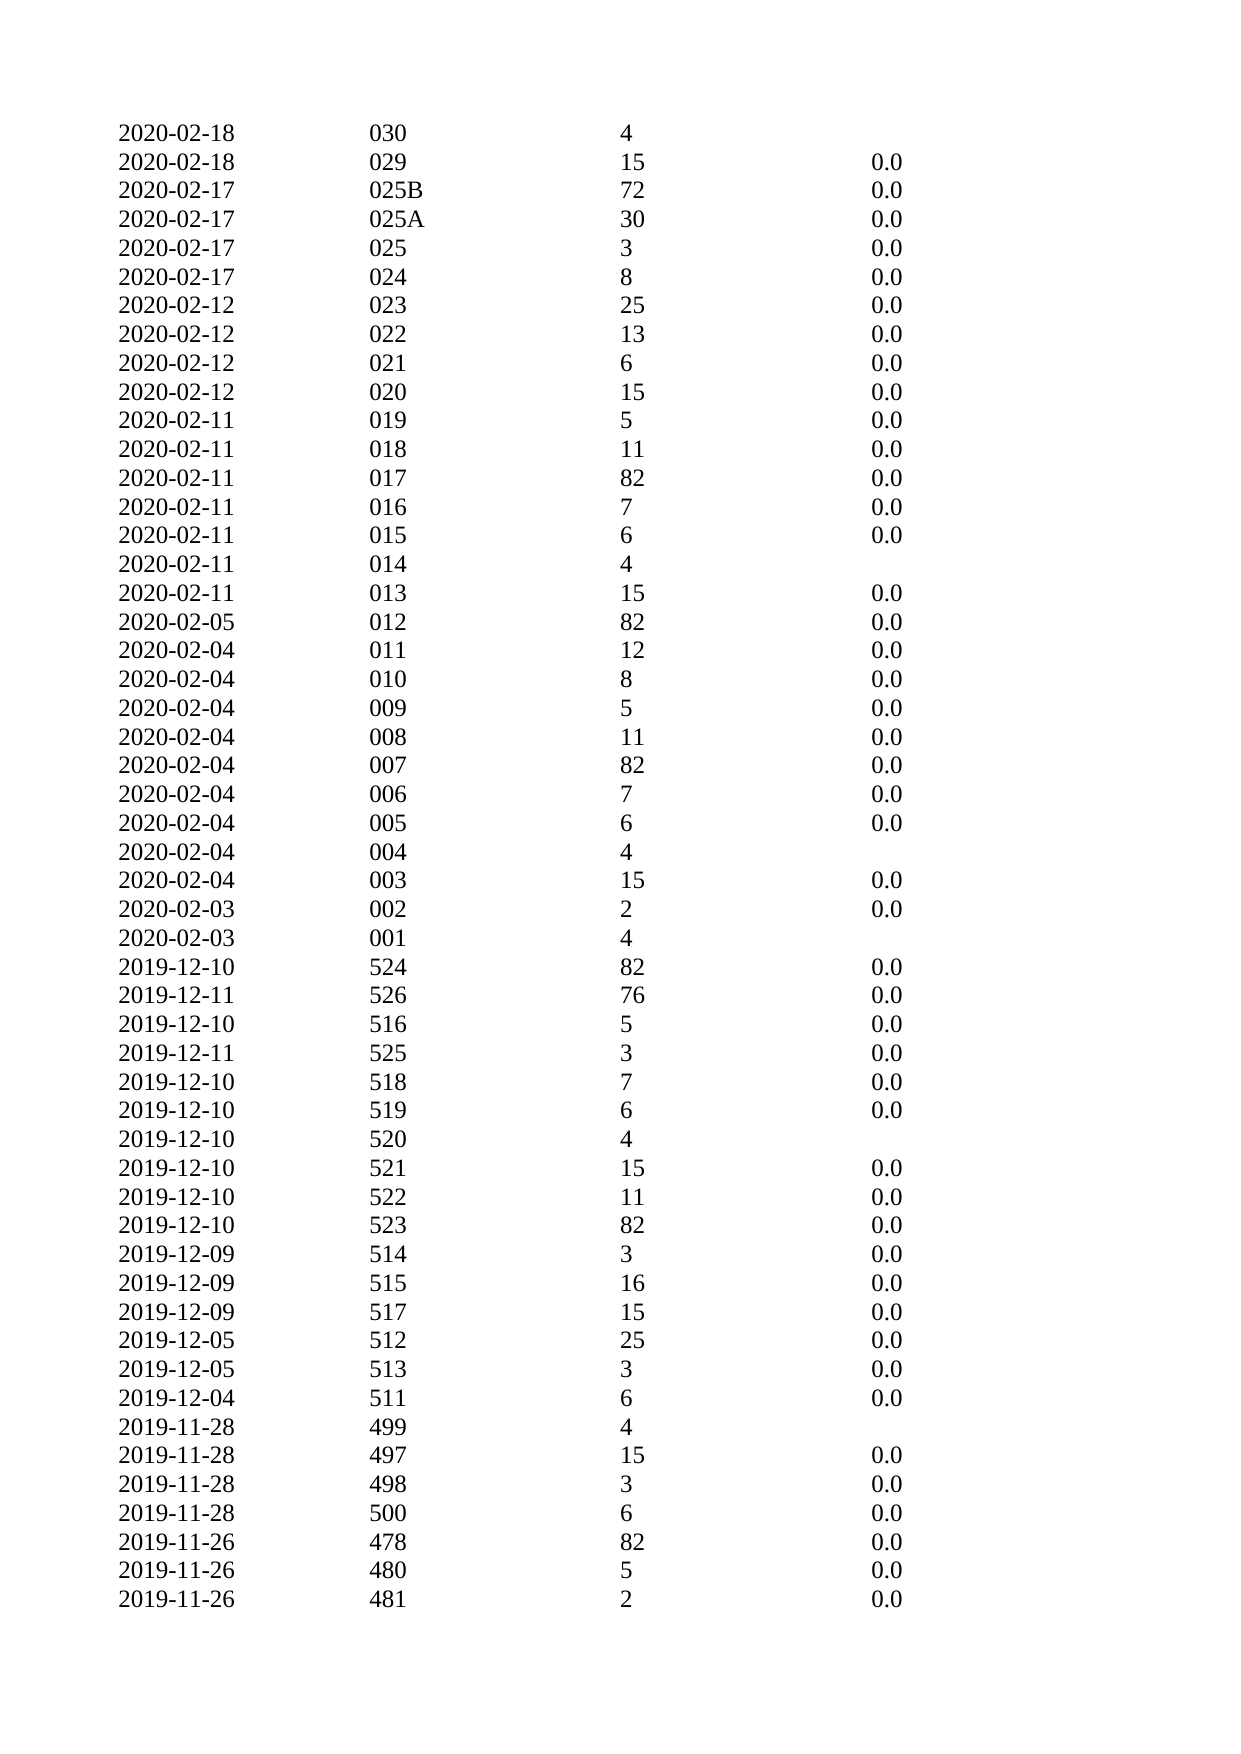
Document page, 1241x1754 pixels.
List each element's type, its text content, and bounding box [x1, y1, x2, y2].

table_cell 6 [620, 808, 871, 837]
table_cell 0.0 [871, 1326, 1122, 1354]
table_cell 2 [620, 894, 871, 923]
table_cell 4 [620, 1124, 871, 1153]
table_cell 0.0 [871, 866, 1122, 894]
table_cell 018 [369, 434, 620, 463]
table_cell 009 [369, 693, 620, 722]
table_cell 11 [620, 722, 871, 751]
table_cell 2019-11-28 [118, 1441, 369, 1469]
table_cell 0.0 [871, 894, 1122, 923]
table_cell 7 [620, 779, 871, 808]
table_cell 025 [369, 233, 620, 262]
table_cell 0.0 [871, 1527, 1122, 1556]
table_cell 0.0 [871, 1354, 1122, 1383]
table_cell 3 [620, 1469, 871, 1498]
table_cell 15 [620, 1153, 871, 1182]
table_cell 008 [369, 722, 620, 751]
table_cell 0.0 [871, 1584, 1122, 1613]
table_cell 5 [620, 1009, 871, 1038]
table_cell 2019-12-10 [118, 1124, 369, 1153]
table_cell 0.0 [871, 607, 1122, 636]
table_cell 2019-12-10 [118, 952, 369, 981]
table_cell [871, 118, 1122, 147]
table_cell 017 [369, 463, 620, 492]
table_cell 2020-02-11 [118, 521, 369, 549]
table_cell 3 [620, 1239, 871, 1268]
table_cell 6 [620, 1096, 871, 1124]
table_cell 0.0 [871, 1498, 1122, 1527]
table_cell 0.0 [871, 1297, 1122, 1326]
table_cell 2019-12-05 [118, 1326, 369, 1354]
table_cell 006 [369, 779, 620, 808]
table_cell 012 [369, 607, 620, 636]
table_cell 7 [620, 492, 871, 521]
table_cell 0.0 [871, 636, 1122, 664]
table_cell 2020-02-04 [118, 866, 369, 894]
table_cell 023 [369, 291, 620, 319]
table_cell 481 [369, 1584, 620, 1613]
table_cell 2020-02-17 [118, 262, 369, 291]
table_cell 5 [620, 693, 871, 722]
table_cell 0.0 [871, 291, 1122, 319]
table_cell 2020-02-11 [118, 492, 369, 521]
table_cell 2020-02-04 [118, 837, 369, 866]
table_cell 15 [620, 147, 871, 176]
table_cell 0.0 [871, 147, 1122, 176]
table_cell 0.0 [871, 348, 1122, 377]
table_cell 4 [620, 837, 871, 866]
table_cell 0.0 [871, 808, 1122, 837]
table_cell 0.0 [871, 1383, 1122, 1412]
table_cell 5 [620, 406, 871, 434]
table_cell 478 [369, 1527, 620, 1556]
table_cell 0.0 [871, 578, 1122, 607]
table_cell 518 [369, 1067, 620, 1096]
table_cell 82 [620, 1527, 871, 1556]
table_cell 82 [620, 1211, 871, 1239]
table_cell 2019-12-10 [118, 1153, 369, 1182]
table_cell 2020-02-03 [118, 923, 369, 952]
table_cell [871, 837, 1122, 866]
table_cell 12 [620, 636, 871, 664]
table_cell 82 [620, 607, 871, 636]
table_cell 2020-02-11 [118, 549, 369, 578]
table_cell 2 [620, 1584, 871, 1613]
table_cell 525 [369, 1038, 620, 1067]
table_cell 522 [369, 1182, 620, 1211]
table_cell 2019-11-26 [118, 1527, 369, 1556]
table_cell 520 [369, 1124, 620, 1153]
table_cell 0.0 [871, 434, 1122, 463]
table_cell 2019-12-10 [118, 1067, 369, 1096]
table_cell 515 [369, 1268, 620, 1297]
table_cell 4 [620, 118, 871, 147]
table_cell 8 [620, 664, 871, 693]
table_cell 8 [620, 262, 871, 291]
table_cell 0.0 [871, 1441, 1122, 1469]
table_cell 500 [369, 1498, 620, 1527]
table_cell 0.0 [871, 463, 1122, 492]
table_cell 2020-02-05 [118, 607, 369, 636]
table_cell 2020-02-03 [118, 894, 369, 923]
table_cell 029 [369, 147, 620, 176]
table_cell 2019-11-26 [118, 1556, 369, 1584]
table_cell 2020-02-04 [118, 779, 369, 808]
table_cell 4 [620, 1412, 871, 1441]
table_cell 16 [620, 1268, 871, 1297]
table_cell 4 [620, 549, 871, 578]
table_cell 0.0 [871, 1182, 1122, 1211]
table_cell 2019-12-05 [118, 1354, 369, 1383]
table_cell 2020-02-17 [118, 233, 369, 262]
table_cell 2020-02-17 [118, 176, 369, 204]
table_cell 007 [369, 751, 620, 779]
table_cell 82 [620, 463, 871, 492]
table_cell 15 [620, 866, 871, 894]
table_cell 2019-12-11 [118, 1038, 369, 1067]
table_cell 0.0 [871, 1009, 1122, 1038]
table_cell 11 [620, 1182, 871, 1211]
table_cell [871, 549, 1122, 578]
table_cell 0.0 [871, 1211, 1122, 1239]
table_cell 0.0 [871, 176, 1122, 204]
table_cell 2020-02-12 [118, 319, 369, 348]
table_cell 0.0 [871, 1268, 1122, 1297]
table_cell 4 [620, 923, 871, 952]
table_cell 002 [369, 894, 620, 923]
table_cell 2019-12-10 [118, 1211, 369, 1239]
table_cell 2020-02-04 [118, 808, 369, 837]
table_cell 499 [369, 1412, 620, 1441]
table_cell 0.0 [871, 1038, 1122, 1067]
table_cell 2020-02-04 [118, 636, 369, 664]
table_cell 003 [369, 866, 620, 894]
table_cell 2019-11-26 [118, 1584, 369, 1613]
table_cell 015 [369, 521, 620, 549]
table_cell 82 [620, 952, 871, 981]
table_cell 011 [369, 636, 620, 664]
table_cell 2020-02-04 [118, 722, 369, 751]
table_cell 021 [369, 348, 620, 377]
table_cell 0.0 [871, 952, 1122, 981]
table_cell 6 [620, 348, 871, 377]
table_cell 0.0 [871, 406, 1122, 434]
table_cell 2020-02-04 [118, 693, 369, 722]
table_cell 0.0 [871, 204, 1122, 233]
table_cell 013 [369, 578, 620, 607]
table_cell 6 [620, 521, 871, 549]
table_cell 0.0 [871, 1556, 1122, 1584]
table_cell 2019-12-09 [118, 1268, 369, 1297]
table_cell 030 [369, 118, 620, 147]
table_cell 014 [369, 549, 620, 578]
table_cell 512 [369, 1326, 620, 1354]
table_cell 514 [369, 1239, 620, 1268]
table_cell 0.0 [871, 1153, 1122, 1182]
table_cell 0.0 [871, 1096, 1122, 1124]
table_cell 2019-12-11 [118, 981, 369, 1009]
table_cell 2020-02-11 [118, 463, 369, 492]
table_cell [871, 923, 1122, 952]
table_cell 15 [620, 578, 871, 607]
table_cell 016 [369, 492, 620, 521]
table_cell 2019-12-09 [118, 1239, 369, 1268]
table_cell 2020-02-04 [118, 664, 369, 693]
table_cell 0.0 [871, 1067, 1122, 1096]
table_cell 001 [369, 923, 620, 952]
table_cell 2020-02-11 [118, 578, 369, 607]
table_cell 25 [620, 291, 871, 319]
table_cell 5 [620, 1556, 871, 1584]
table_cell 498 [369, 1469, 620, 1498]
table_cell 0.0 [871, 521, 1122, 549]
table_cell 2019-12-09 [118, 1297, 369, 1326]
table_cell 517 [369, 1297, 620, 1326]
table_cell 521 [369, 1153, 620, 1182]
table_cell 2019-11-28 [118, 1498, 369, 1527]
table_cell 526 [369, 981, 620, 1009]
table_cell 004 [369, 837, 620, 866]
table_cell 7 [620, 1067, 871, 1096]
table_cell 3 [620, 233, 871, 262]
table_cell 15 [620, 1297, 871, 1326]
table_cell 2020-02-12 [118, 291, 369, 319]
table_cell 022 [369, 319, 620, 348]
table_cell 2020-02-12 [118, 348, 369, 377]
table_cell 2019-12-04 [118, 1383, 369, 1412]
table_cell 025B [369, 176, 620, 204]
table_cell 2019-12-10 [118, 1009, 369, 1038]
table_cell 0.0 [871, 722, 1122, 751]
table_cell 513 [369, 1354, 620, 1383]
table_cell 0.0 [871, 319, 1122, 348]
table_cell 019 [369, 406, 620, 434]
table_cell 0.0 [871, 1469, 1122, 1498]
table_cell 6 [620, 1383, 871, 1412]
table_cell 480 [369, 1556, 620, 1584]
table_cell 82 [620, 751, 871, 779]
table_cell 497 [369, 1441, 620, 1469]
table_cell 2020-02-04 [118, 751, 369, 779]
table_cell 523 [369, 1211, 620, 1239]
table_cell 025A [369, 204, 620, 233]
table_cell 2020-02-18 [118, 147, 369, 176]
table_cell 2020-02-11 [118, 406, 369, 434]
table_cell 30 [620, 204, 871, 233]
table_cell 2020-02-11 [118, 434, 369, 463]
table_cell 6 [620, 1498, 871, 1527]
table_cell [871, 1124, 1122, 1153]
table_cell 2019-11-28 [118, 1469, 369, 1498]
table_cell 11 [620, 434, 871, 463]
table_cell 2019-11-28 [118, 1412, 369, 1441]
table_cell 25 [620, 1326, 871, 1354]
table_cell 2019-12-10 [118, 1182, 369, 1211]
table_cell 15 [620, 377, 871, 406]
table_cell 3 [620, 1038, 871, 1067]
table_cell 76 [620, 981, 871, 1009]
table_cell 020 [369, 377, 620, 406]
table_cell 13 [620, 319, 871, 348]
table_cell 0.0 [871, 1239, 1122, 1268]
table_cell 3 [620, 1354, 871, 1383]
table_cell 0.0 [871, 664, 1122, 693]
table_cell 2020-02-17 [118, 204, 369, 233]
table_cell 024 [369, 262, 620, 291]
table_cell 0.0 [871, 693, 1122, 722]
table_cell 0.0 [871, 779, 1122, 808]
table_cell 005 [369, 808, 620, 837]
table_cell 0.0 [871, 981, 1122, 1009]
table_cell 0.0 [871, 377, 1122, 406]
table_cell 2020-02-18 [118, 118, 369, 147]
table_cell 0.0 [871, 751, 1122, 779]
table_cell 72 [620, 176, 871, 204]
table_cell 2020-02-12 [118, 377, 369, 406]
table_cell 15 [620, 1441, 871, 1469]
table_cell [871, 1412, 1122, 1441]
table_cell 519 [369, 1096, 620, 1124]
table_cell 0.0 [871, 492, 1122, 521]
table_cell 0.0 [871, 233, 1122, 262]
table_cell 524 [369, 952, 620, 981]
table_cell 511 [369, 1383, 620, 1412]
table_cell 0.0 [871, 262, 1122, 291]
table_cell 010 [369, 664, 620, 693]
table_cell 516 [369, 1009, 620, 1038]
table_cell 2019-12-10 [118, 1096, 369, 1124]
